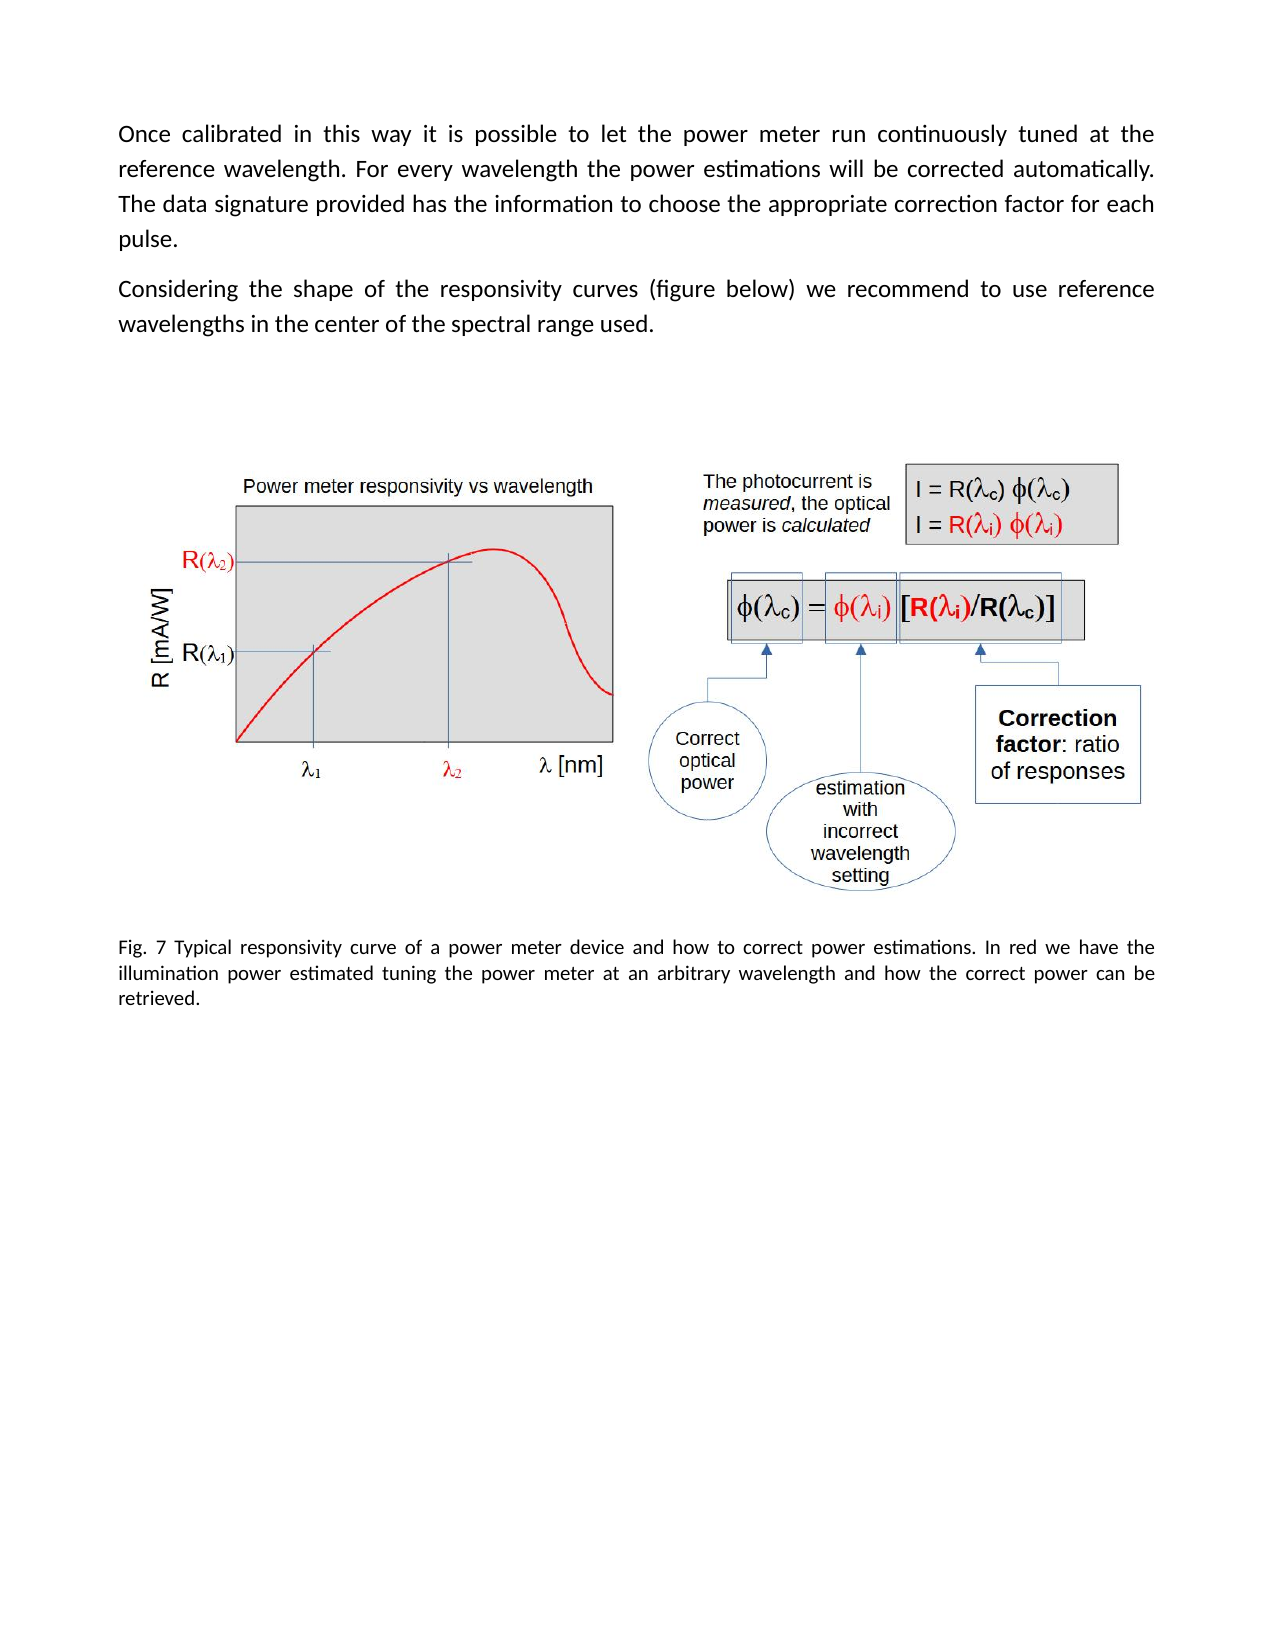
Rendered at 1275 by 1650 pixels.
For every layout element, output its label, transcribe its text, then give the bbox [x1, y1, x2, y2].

text Fig. 7 Typical responsivity curve of a power meter device and how to correct power estimations. In red we have the illumination power estimated tuning the power meter at an arbitrary wavelength and how the correct power can be retrieved. [118, 935, 1157, 1011]
text Considering the shape of the responsivity curves (figure below) we recommend to use reference wavelengths in the center of the spectral range used. [118, 273, 1157, 338]
picture [118, 357, 1157, 935]
text Once calibrated in this way it is possible to let the power meter run continuously tuned at the reference wavelength. For every wavelength the power estimations will be corrected automatically. The data signature provided has the information to choose the appropriate correction factor for each pulse. [118, 118, 1157, 254]
